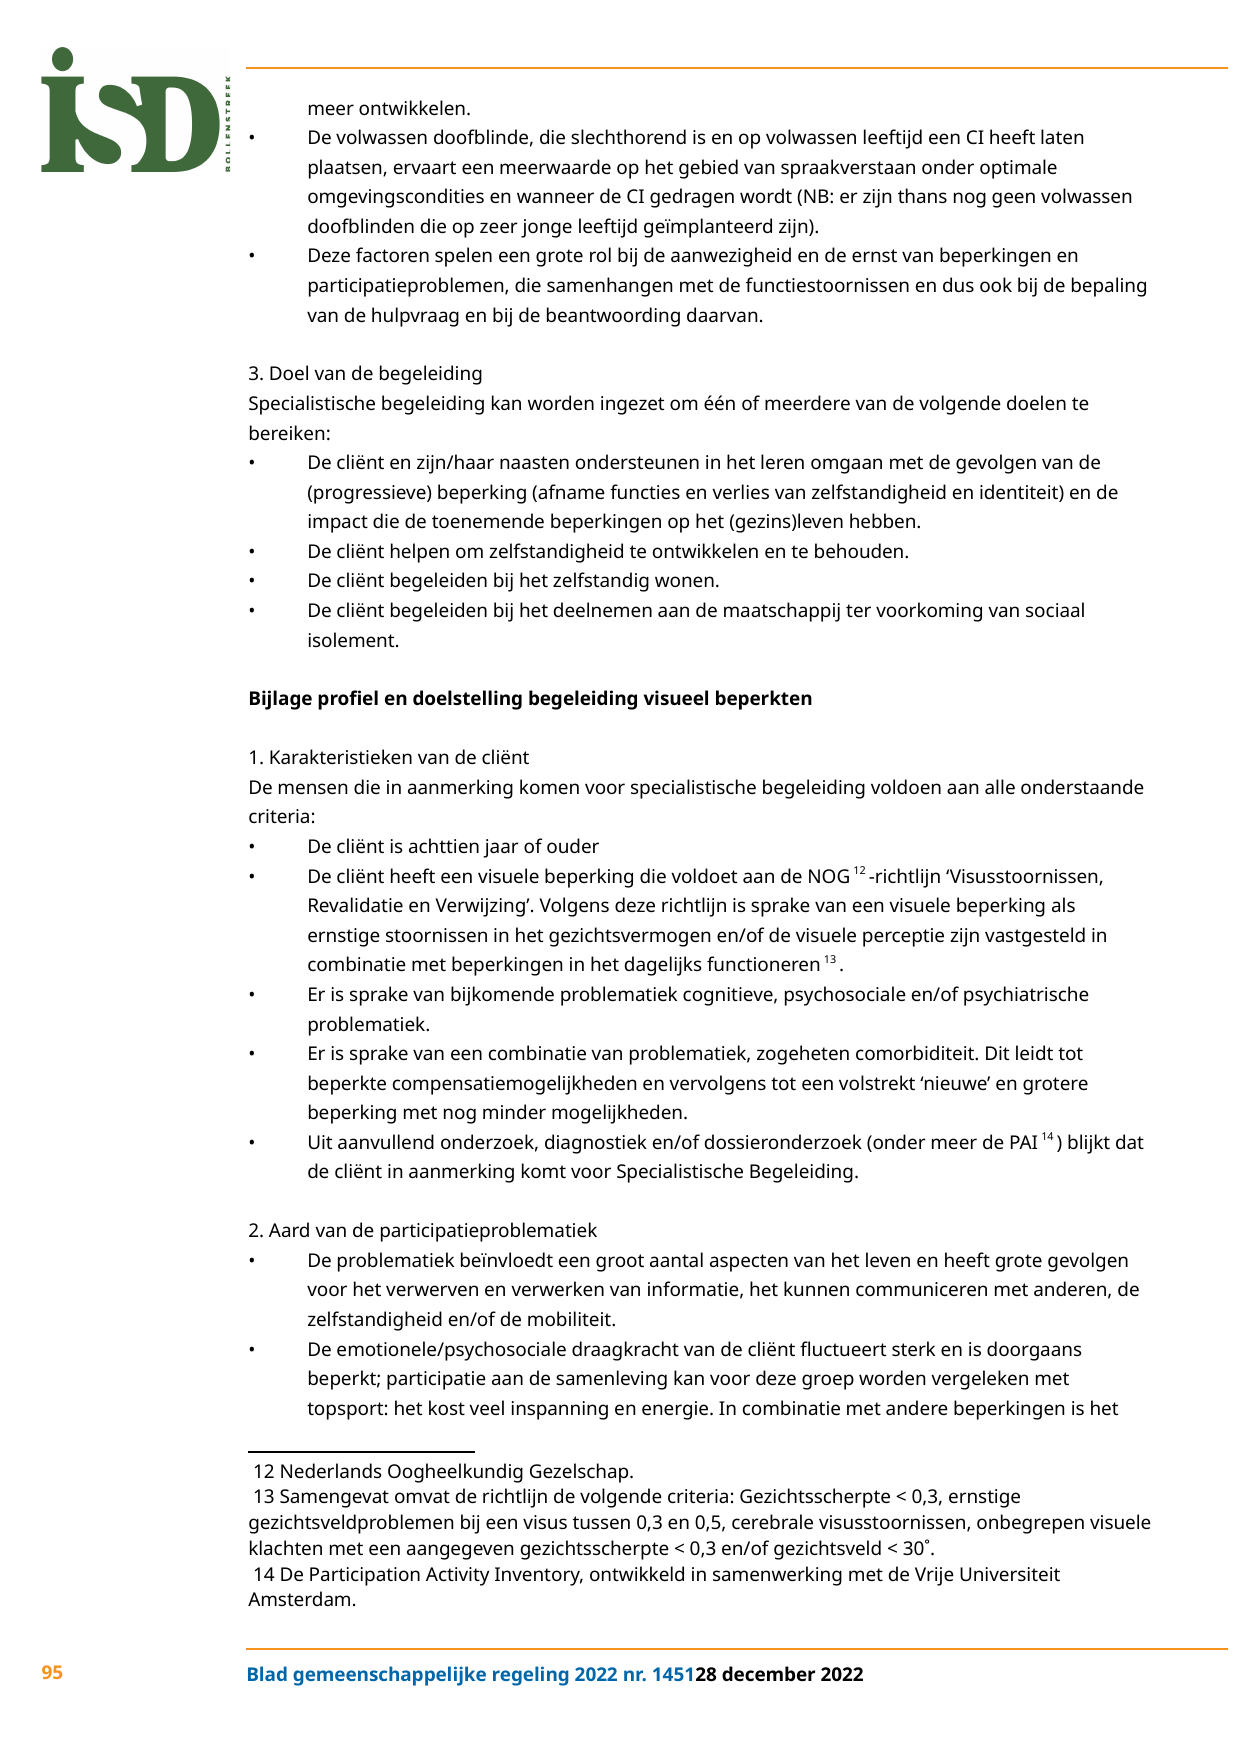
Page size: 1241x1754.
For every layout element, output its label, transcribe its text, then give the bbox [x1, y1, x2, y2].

table_header De mensen die in aanmerking komen voor specialistische begeleiding voldoen aan alle onderstaande criteria: De cliënt is achttien jaar of ouder De cliënt heeft een visuele beperking die voldoet aan de NOG-richtlijn ‘Visusstoornissen, Revalidatie en Verwijzing’. Volgens deze richtlijn is sprake van een visuele beperking als ernstige stoornissen in het gezichtsvermogen en/of de visuele perceptie zijn vastgesteld in combinatie met beperkingen in het dagelijks functioneren. Er is sprake van bijkomende problematiek cognitieve, psychosociale en/of psychiatrische problematiek. Er is sprake van een combinatie van problematiek, zogeheten comorbiditeit. Dit leidt tot beperkte compensatiemogelijkheden en vervolgens tot een volstrekt ‘nieuwe’ en grotere beperking met nog minder mogelijkheden. Uit aanvullend onderzoek, diagnostiek en/of dossieronderzoek (onder meer de PAI) blijkt dat de cliënt in aanmerking komt voor Specialistische Begeleiding. [248, 774, 1152, 1184]
text 2. Aard van de participatieproblematiek [248, 1217, 1152, 1243]
table_header Specialistische begeleiding kan worden ingezet om één of meerdere van de volgende doelen te bereiken: De cliënt en zijn/haar naasten ondersteunen in het leren omgaan met de gevolgen van de (progressieve) beperking (afname functies en verlies van zelfstandigheid en identiteit) en de impact die de toenemende beperkingen op het (gezins)leven hebben. De cliënt helpen om zelfstandigheid te ontwikkelen en te behouden. De cliënt begeleiden bij het zelfstandig wonen. De cliënt begeleiden bij het deelnemen aan de maatschappij ter voorkoming van sociaal isolement. [248, 390, 1152, 652]
picture [41, 47, 231, 172]
text 1. Karakteristieken van de cliënt [248, 744, 1152, 770]
table_header meer ontwikkelen. De volwassen doofblinde, die slechthorend is en op volwassen leeftijd een CI heeft laten plaatsen, ervaart een meerwaarde op het gebied van spraakverstaan onder optimale omgevingscondities en wanneer de CI gedragen wordt (NB: er zijn thans nog geen volwassen doofblinden die op zeer jonge leeftijd geïmplanteerd zijn). Deze factoren spelen een grote rol bij de aanwezigheid en de ernst van beperkingen en participatieproblemen, die samenhangen met de functiestoornissen en dus ook bij de bepaling van de hulpvraag en bij de beantwoording daarvan. [248, 95, 1152, 328]
table_header De problematiek beïnvloedt een groot aantal aspecten van het leven en heeft grote gevolgen voor het verwerven en verwerken van informatie, het kunnen communiceren met anderen, de zelfstandigheid en/of de mobiliteit. De emotionele/psychosociale draagkracht van de cliënt fluctueert sterk en is doorgaans beperkt; participatie aan de samenleving kan voor deze groep worden vergeleken met topsport: het kost veel inspanning en energie. In combinatie met andere beperkingen is het [248, 1247, 1152, 1421]
text 3. Doel van de begeleiding [248, 360, 1152, 386]
text Bijlage profiel en doelstelling begeleiding visueel beperkten [248, 685, 1152, 711]
